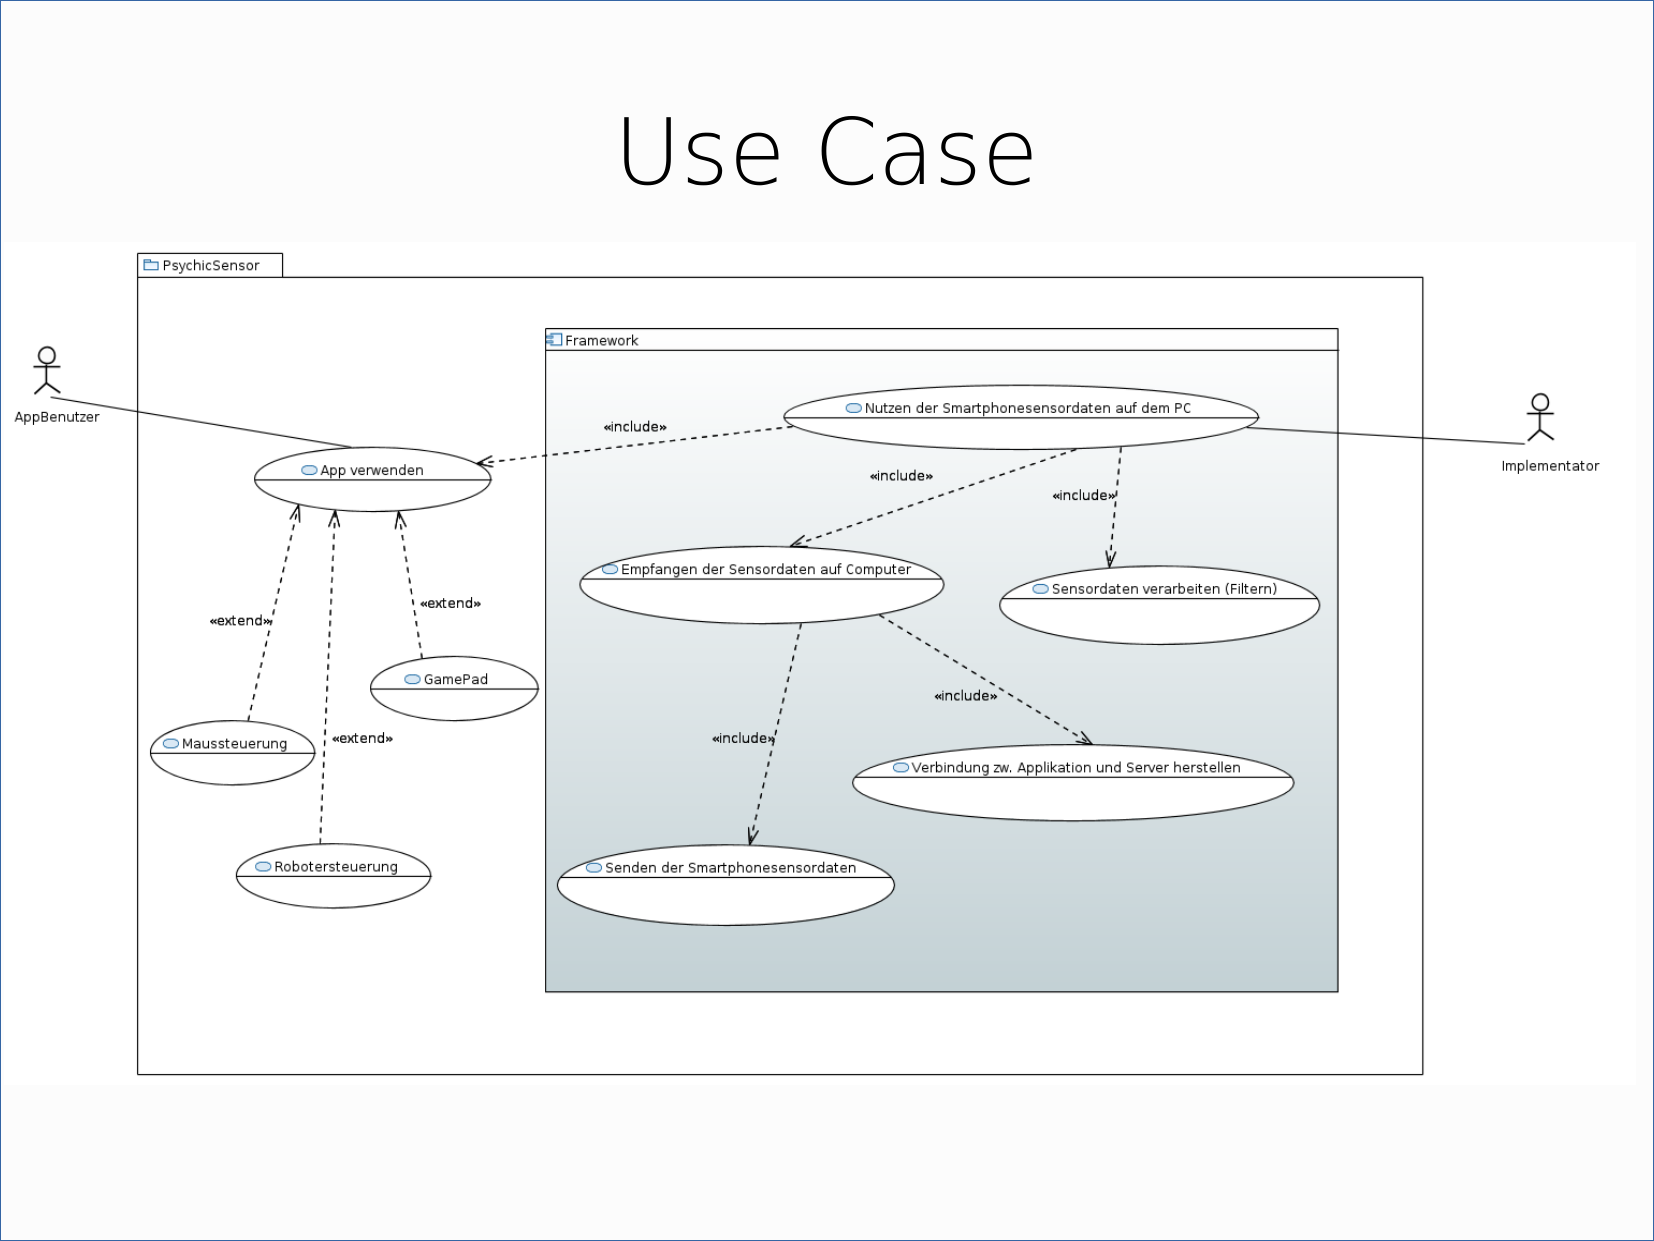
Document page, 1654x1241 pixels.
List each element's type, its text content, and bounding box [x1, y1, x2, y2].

picture [4, 242, 1636, 1085]
title Use Case [82, 49, 1571, 242]
text_box [0, 0, 1654, 1241]
